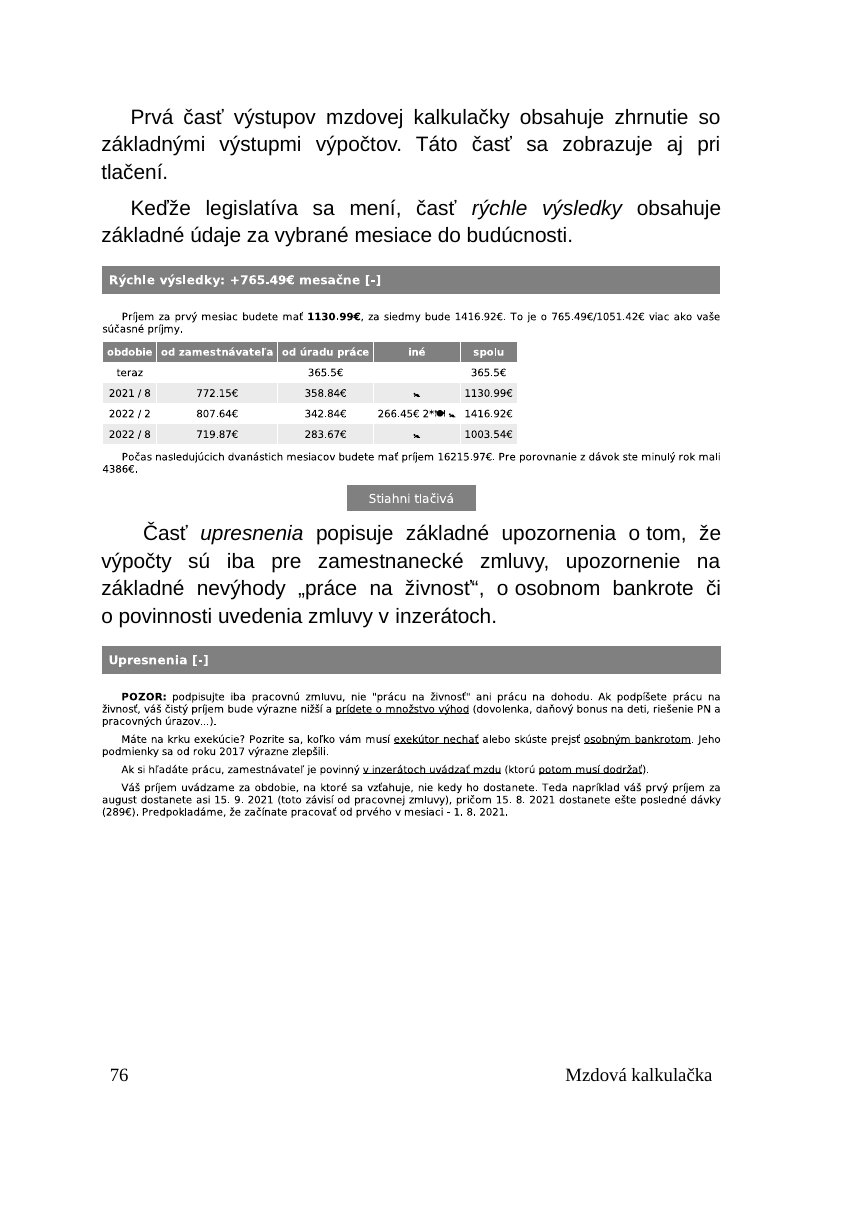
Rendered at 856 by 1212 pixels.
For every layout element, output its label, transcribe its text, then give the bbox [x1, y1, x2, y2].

text Časť upresnenia popisuje základné upozornenia o tom, že výpočty sú iba pre zamestnanecké zmluvy, upozornenie na základné nevýhody „práce na živnosť“, o osobnom bankrote či o povinnosti uvedenia zmluvy v inzerátoch. [101, 512, 721, 628]
text Prvá časť výstupov mzdovej kalkulačky obsahuje zhrnutie so základnými výstupmi výpočtov. Táto časť sa zobrazuje aj pri tlačení. [101, 104, 721, 183]
text Keďže legislatíva sa mení, časť rýchle výsledky obsahuje základné údaje za vybrané mesiace do budúcnosti. [101, 196, 721, 247]
